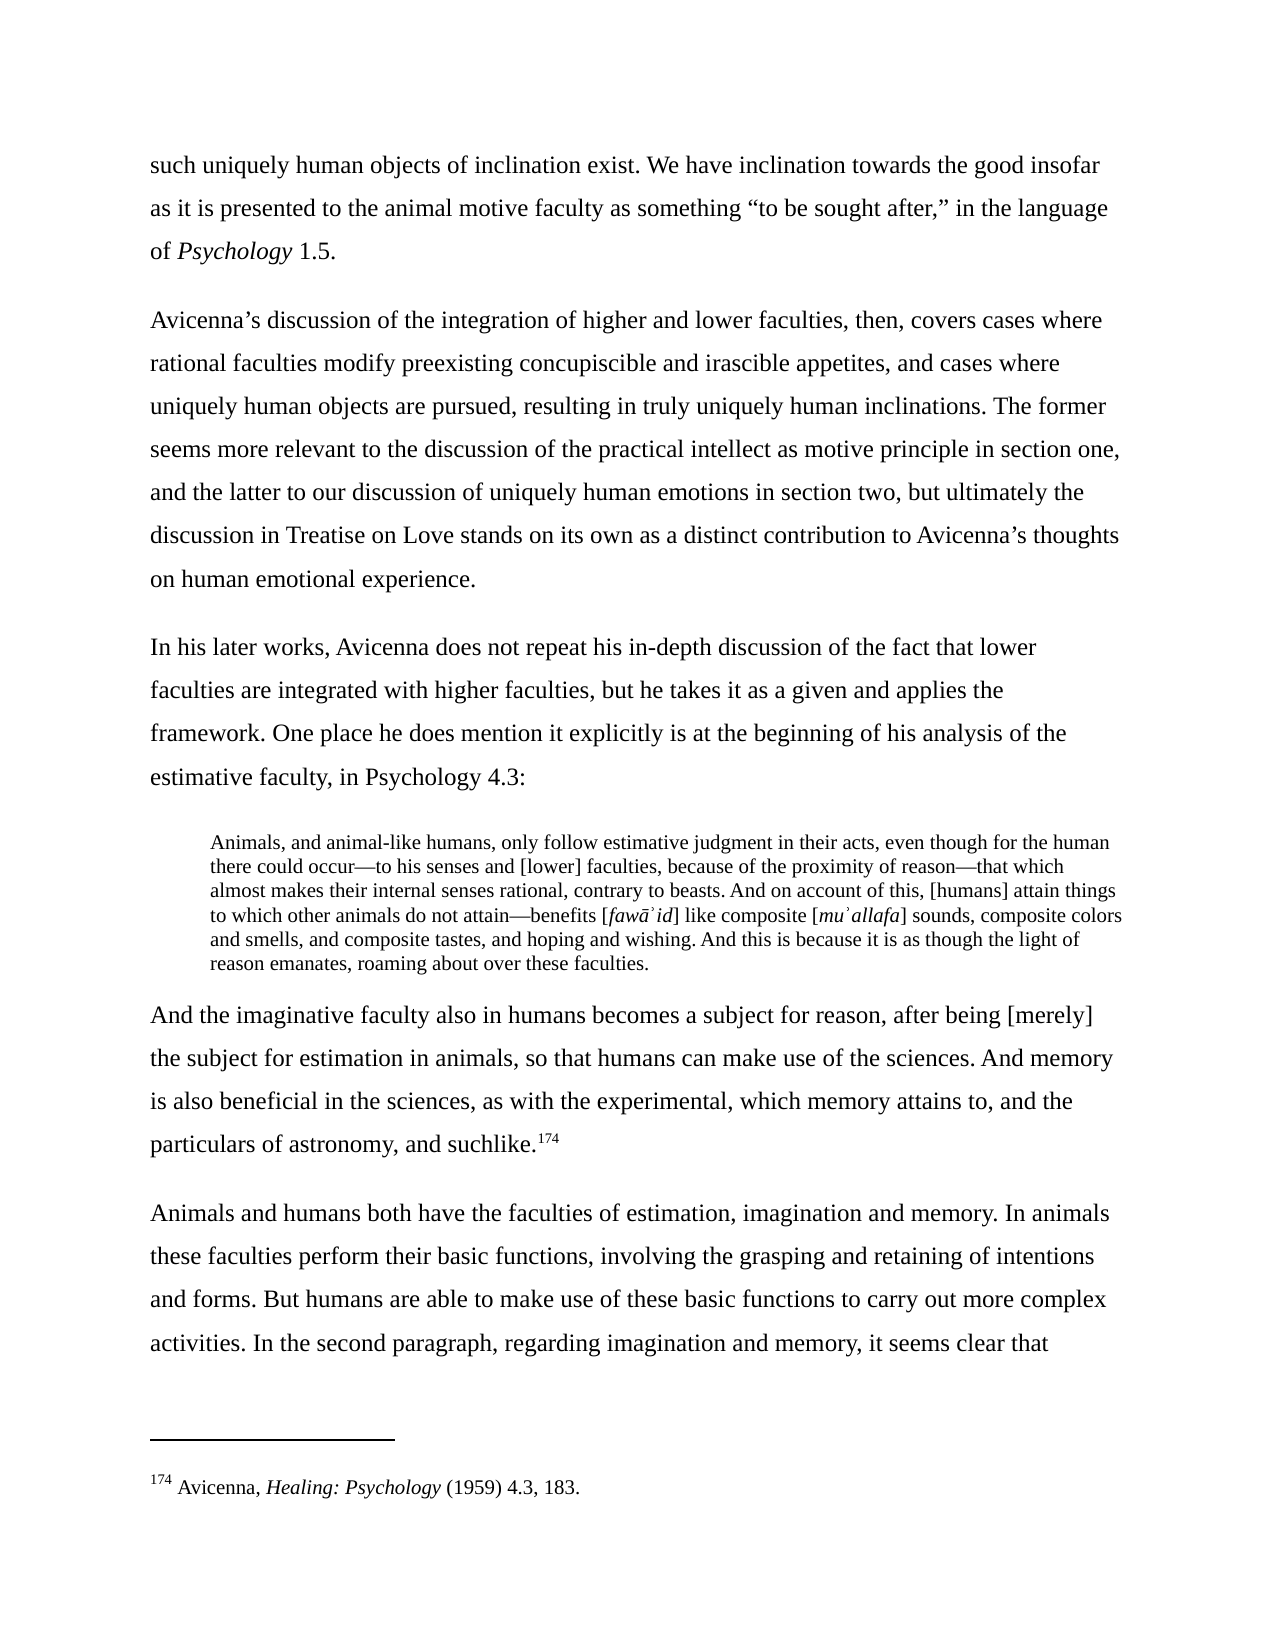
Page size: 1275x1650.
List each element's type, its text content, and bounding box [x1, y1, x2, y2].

text Avicenna, Healing: Psychology (1959) 4.3, 183. [150, 1471, 1125, 1500]
text Avicenna’s discussion of the integration of higher and lower faculties, then, covers cases where rational faculties modify preexisting concupiscible and irascible appetites, and cases where uniquely human objects are pursued, resulting in truly uniquely human inclinations. The former seems more relevant to the discussion of the practical intellect as motive principle in section one, and the latter to our discussion of uniquely human emotions in section two, but ultimately the discussion in Treatise on Love stands on its own as a distinct contribution to Avicenna’s thoughts on human emotional experience. [150, 305, 1125, 592]
text And the imaginative faculty also in humans becomes a subject for reason, after being [merely] the subject for estimation in animals, so that humans can make use of the sciences. And memory is also beneficial in the sciences, as with the experimental, which memory attains to, and the particulars of astronomy, and suchlike. [150, 1000, 1125, 1158]
text In his later works, Avicenna does not repeat his in-depth discussion of the fact that lower faculties are integrated with higher faculties, but he takes it as a given and applies the framework. One place he does mention it explicitly is at the beginning of his analysis of the estimative faculty, in Psychology 4.3: [150, 632, 1125, 790]
text such uniquely human objects of inclination exist. We have inclination towards the good insofar as it is presented to the animal motive faculty as something “to be sought after,” in the language of Psychology 1.5. [150, 150, 1125, 265]
text Animals, and animal-like humans, only follow estimative judgment in their acts, even though for the human there could occur—to his senses and [lower] faculties, because of the proximity of reason—that which almost makes their internal senses rational, contrary to beasts. And on account of this, [humans] attain things to which other animals do not attain—benefits [fawāʾid] like composite [muʾallafa] sounds, composite colors and smells, and composite tastes, and hoping and wishing. And this is because it is as though the light of reason emanates, roaming about over these faculties. [210, 830, 1125, 975]
text Animals and humans both have the faculties of estimation, imagination and memory. In animals these faculties perform their basic functions, involving the grasping and retaining of intentions and forms. But humans are able to make use of these basic functions to carry out more complex activities. In the second paragraph, regarding imagination and memory, it seems clear that [150, 1198, 1125, 1356]
